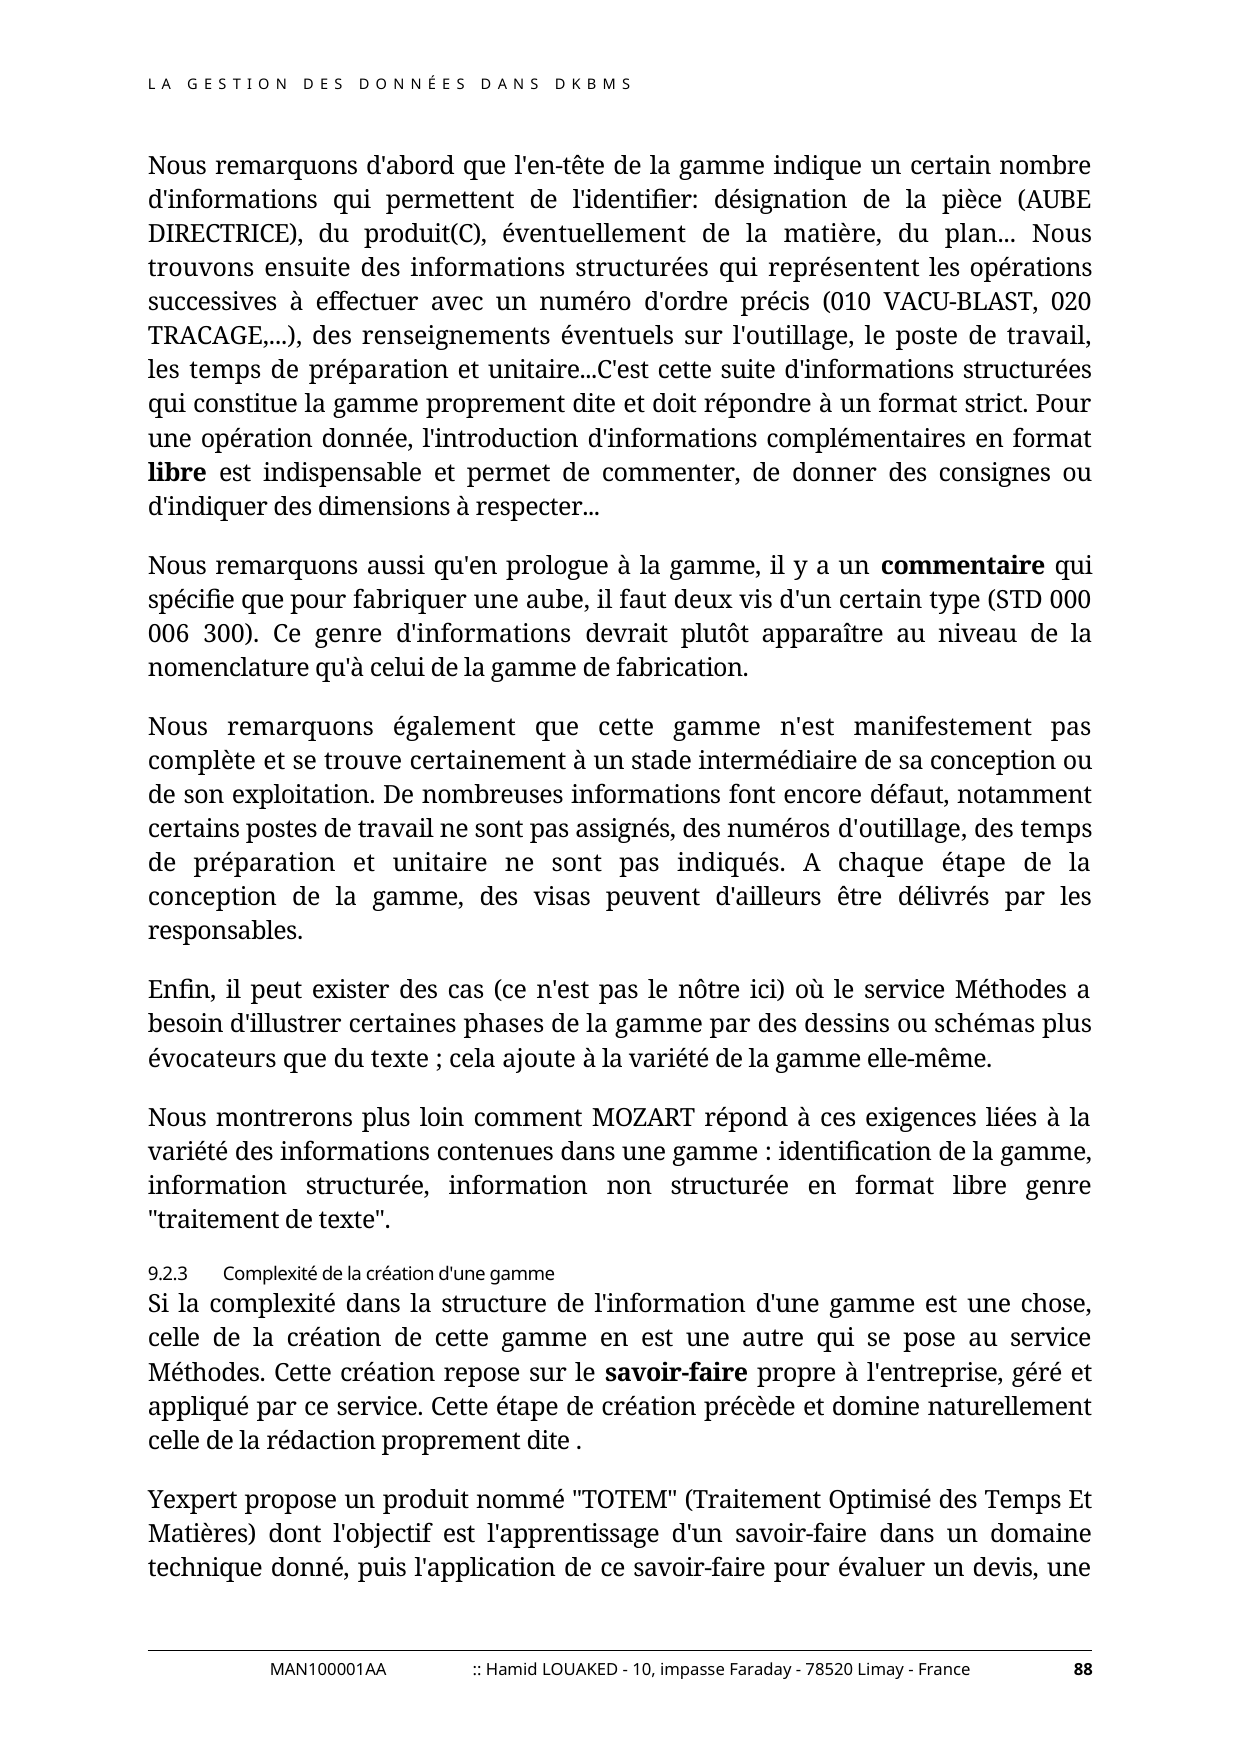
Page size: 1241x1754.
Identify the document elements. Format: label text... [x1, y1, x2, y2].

text Nous remarquons d'abord que l'en-tête de la gamme indique un certain nombre d'informations qui permettent de l'identifier: désignation de la pièce (AUBE DIRECTRICE), du produit(C), éven­tuellement de la matière, du plan... Nous trouvons ensuite des informations structurées qui représentent les opérations successives à effectuer avec un numéro d'ordre précis (010 VACU-BLAST, 020 TRACAGE,...), des renseignements éventuels sur l'outillage, le poste de travail, les temps de préparation et unitaire...C'est cette suite d'informations structurées qui constitue la gamme proprement dite et doit répondre à un format strict. Pour une opération donnée, l'introduction d'informations complémentaires en format libre est indispensable et permet de commenter, de donner des consignes ou d'indiquer des dimensions à respecter... [148, 148, 1092, 522]
text Nous montrerons plus loin comment MOZART répond à ces exigences liées à la variété des informations contenues dans une gamme : identification de la gamme, information structurée, information non structurée en format libre genre "traitement de texte". [148, 1099, 1092, 1236]
text Nous remarquons également que cette gamme n'est manifestement pas complète et se trouve certainement à un stade intermédiaire de sa conception ou de son exploitation. De nombreuses informations font encore défaut, notamment certains postes de travail ne sont pas assignés, des numéros d'outillage, des temps de préparation et unitaire ne sont pas indiqués. A chaque étape de la conception de la gamme, des visas peuvent d'ailleurs être délivrés par les responsables. [148, 709, 1092, 947]
text Si la complexité dans la structure de l'information d'une gamme est une chose, celle de la création de cette gamme en est une autre qui se pose au service Méthodes. Cette création repose sur le savoir-faire propre à l'entreprise, géré et appliqué par ce service. Cette étape de création précède et domine naturellement celle de la rédaction proprement dite . [148, 1286, 1092, 1456]
text Enfin, il peut exister des cas (ce n'est pas le nôtre ici) où le service Méthodes a besoin d'illustrer certaines phases de la gamme par des dessins ou schémas plus évocateurs que du texte ; cela ajoute à la variété de la gamme elle-même. [148, 972, 1092, 1074]
text Nous remarquons aussi qu'en prologue à la gamme, il y a un commentaire qui spécifie que pour fabriquer une aube, il faut deux vis d'un certain type (STD 000 006 300). Ce genre d'informations devrait plutôt apparaître au niveau de la nomenclature qu'à celui de la gamme de fabrication. [148, 547, 1092, 684]
subtitle Complexité de la création d'une gamme [148, 1261, 1092, 1286]
text Yexpert propose un produit nommé "TOTEM" (Traitement Optimisé des Temps Et Matières) dont l'objectif est l'apprentissage d'un savoir-faire dans un domaine technique donné, puis l'application de ce savoir-faire pour évaluer un devis, une [148, 1481, 1092, 1583]
